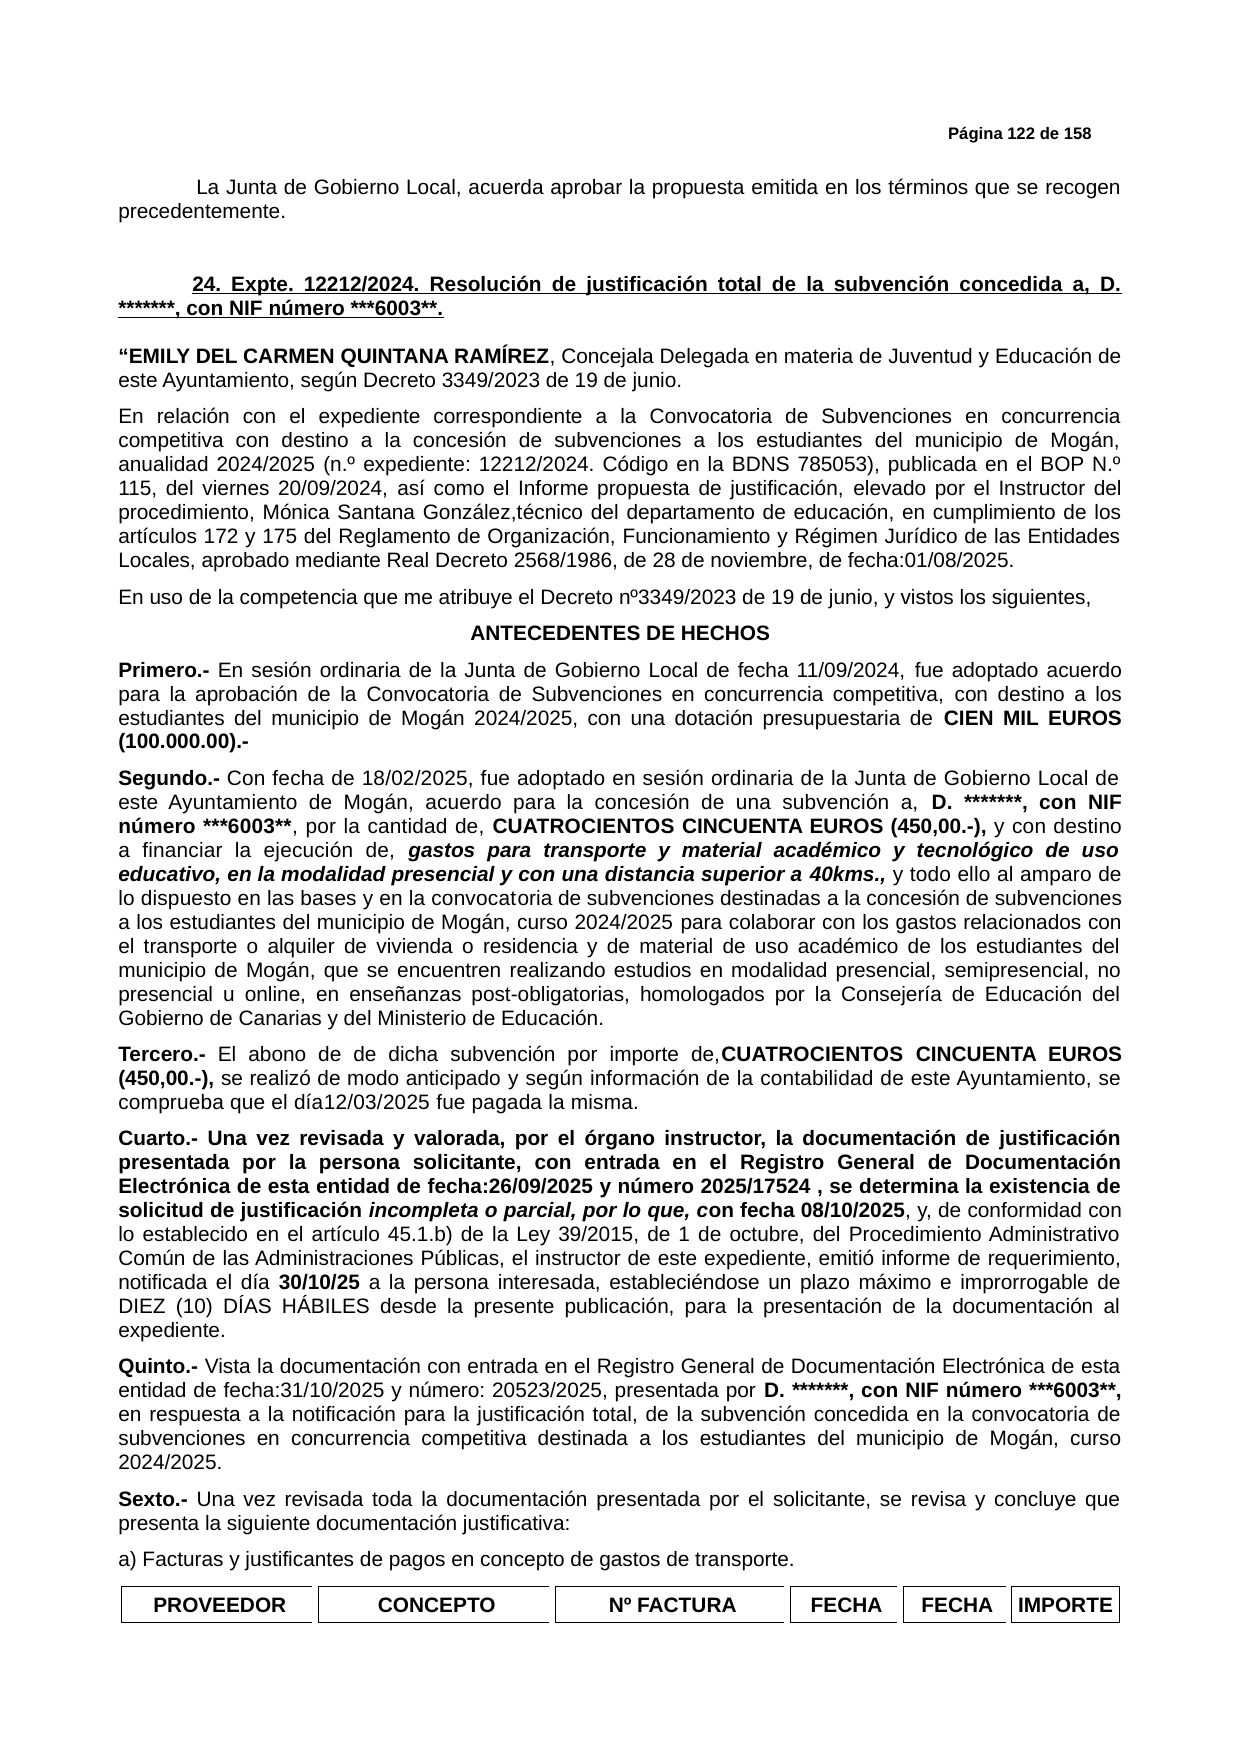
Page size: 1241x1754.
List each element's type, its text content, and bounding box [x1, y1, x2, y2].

text “EMILY DEL CARMEN QUINTANA RAMÍREZ, Concejala Delegada en materia de Juventud y Educación de este Ayuntamiento, según Decreto 3349/2023 de 19 de junio. [118, 344, 1122, 392]
table_header FECHA [900, 1584, 1008, 1625]
table_header PROVEEDOR [118, 1584, 315, 1625]
text Tercero.- El abono de de dicha subvención por importe de,CUATROCIENTOS CINCUENTA EUROS (450,00.-), se realizó de modo anticipado y según información de la contabilidad de este Ayuntamiento, se comprueba que el día12/03/2025 fue pagada la misma. [118, 1042, 1122, 1114]
text En relación con el expediente correspondiente a la Convocatoria de Subvenciones en concurrencia competitiva con destino a la concesión de subvenciones a los estudiantes del municipio de Mogán, anualidad 2024/2025 (n.º expediente: 12212/2024. Código en la BDNS 785053), publicada en el BOP N.º 115, del viernes 20/09/2024, así como el Informe propuesta de justificación, elevado por el Instructor del procedimiento, Mónica Santana González,técnico del departamento de educación, en cumplimiento de los artículos 172 y 175 del Reglamento de Organización, Funcionamiento y Régimen Jurídico de las Entidades Locales, aprobado mediante Real Decreto 2568/1986, de 28 de noviembre, de fecha:01/08/2025. [118, 404, 1122, 572]
text ANTECEDENTES DE HECHOS [118, 621, 1122, 645]
table_header CONCEPTO [315, 1584, 552, 1625]
text Primero.- En sesión ordinaria de la Junta de Gobierno Local de fecha 11/09/2024, fue adoptado acuerdo para la aprobación de la Convocatoria de Subvenciones en concurrencia competitiva, con destino a los estudiantes del municipio de Mogán 2024/2025, con una dotación presupuestaria de CIEN MIL EUROS (100.000.00).- [118, 657, 1122, 753]
text 24. Expte. 12212/2024. Resolución de justificación total de la subvención concedida a, D. *******, con NIF número ***6003**. [118, 272, 1122, 320]
text Segundo.- Con fecha de 18/02/2025, fue adoptado en sesión ordinaria de la Junta de Gobierno Local de este Ayuntamiento de Mogán, acuerdo para la concesión de una subvención a, D. *******, con NIF número ***6003**, por la cantidad de, CUATROCIENTOS CINCUENTA EUROS (450,00.-), y con destino a financiar la ejecución de, gastos para transporte y material académico y tecnológico de uso educativo, en la modalidad presencial y con una distancia superior a 40kms., y todo ello al amparo de lo dispuesto en las bases y en la convocatoria de subvenciones destinadas a la concesión de subvenciones a los estudiantes del municipio de Mogán, curso 2024/2025 para colaborar con los gastos relacionados con el transporte o alquiler de vivienda o residencia y de material de uso académico de los estudiantes del municipio de Mogán, que se encuentren realizando estudios en modalidad presencial, semipresencial, no presencial u online, en enseñanzas post-obligatorias, homologados por la Consejería de Educación del Gobierno de Canarias y del Ministerio de Educación. [118, 766, 1122, 1029]
table_header Nº FACTURA [552, 1584, 787, 1625]
table_header FECHA [787, 1584, 900, 1625]
text a) Facturas y justificantes de pagos en concepto de gastos de transporte. [118, 1547, 1122, 1571]
text Sexto.- Una vez revisada toda la documentación presentada por el solicitante, se revisa y concluye que presenta la siguiente documentación justificativa: [118, 1487, 1122, 1534]
text Cuarto.- Una vez revisada y valorada, por el órgano instructor, la documentación de justificación presentada por la persona solicitante, con entrada en el Registro General de Documentación Electrónica de esta entidad de fecha:26/09/2025 y número 2025/17524 , se determina la existencia de solicitud de justificación incompleta o parcial, por lo que, con fecha 08/10/2025, y, de conformidad con lo establecido en el artículo 45.1.b) de la Ley 39/2015, de 1 de octubre, del Procedimiento Administrativo Común de las Administraciones Públicas, el instructor de este expediente, emitió informe de requerimiento, notificada el día 30/10/25 a la persona interesada, estableciéndose un plazo máximo e improrrogable de DIEZ (10) DÍAS HÁBILES desde la presente publicación, para la presentación de la documentación al expediente. [118, 1126, 1122, 1342]
text En uso de la competencia que me atribuye el Decreto nº3349/2023 de 19 de junio, y vistos los siguientes, [118, 584, 1122, 608]
text La Junta de Gobierno Local, acuerda aprobar la propuesta emitida en los términos que se recogen precedentemente. [118, 175, 1122, 223]
text Quinto.- Vista la documentación con entrada en el Registro General de Documentación Electrónica de esta entidad de fecha:31/10/2025 y número: 20523/2025, presentada por D. *******, con NIF número ***6003**, en respuesta a la notificación para la justificación total, de la subvención concedida en la convocatoria de subvenciones en concurrencia competitiva destinada a los estudiantes del municipio de Mogán, curso 2024/2025. [118, 1354, 1122, 1474]
